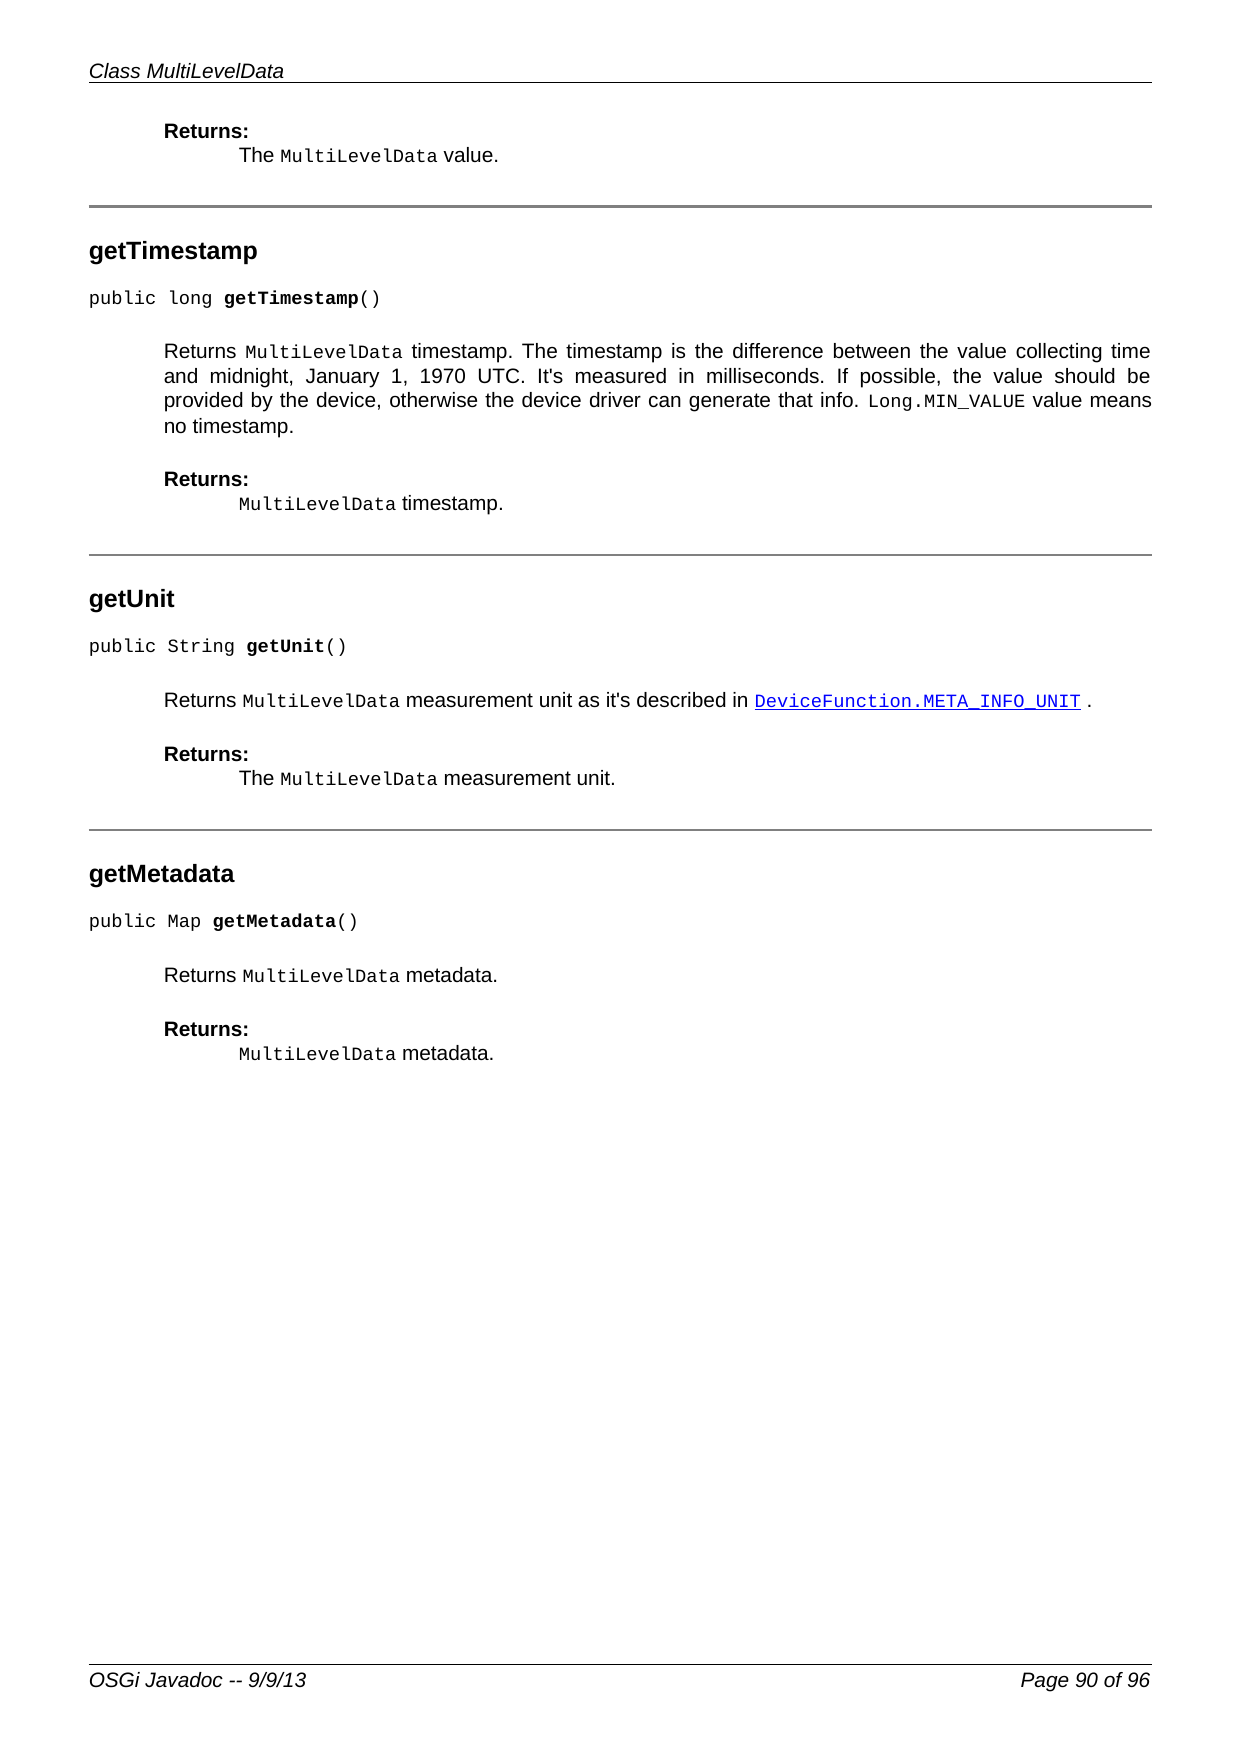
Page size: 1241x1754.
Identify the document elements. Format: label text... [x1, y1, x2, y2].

subtitle getMetadata [88, 859, 1152, 888]
text public Map getMetadata() [88, 912, 1152, 933]
text Returns: [163, 118, 1152, 142]
text public String getUnit() [88, 637, 1152, 658]
text Returns MultiLevelData timestamp. The timestamp is the difference between the value collecting time and midnight, January 1, 1970 UTC. It's measured in milliseconds. If possible, the value should be provided by the device, otherwise the device driver can generate that info. Long.MIN_VALUE value means no timestamp. [163, 339, 1152, 437]
text Returns: [163, 742, 1152, 766]
text Returns: [163, 1017, 1152, 1041]
text The MultiLevelData measurement unit. [238, 766, 1152, 791]
subtitle getUnit [88, 584, 1152, 613]
text Returns: [163, 467, 1152, 491]
subtitle getTimestamp [88, 236, 1152, 264]
text Returns MultiLevelData measurement unit as it's described in DeviceFunction.META_INFO_UNIT . [163, 687, 1152, 713]
text The MultiLevelData value. [238, 142, 1152, 168]
text Returns MultiLevelData metadata. [163, 962, 1152, 988]
text public long getTimestamp() [88, 289, 1152, 310]
text MultiLevelData metadata. [238, 1041, 1152, 1066]
text MultiLevelData timestamp. [238, 491, 1152, 516]
